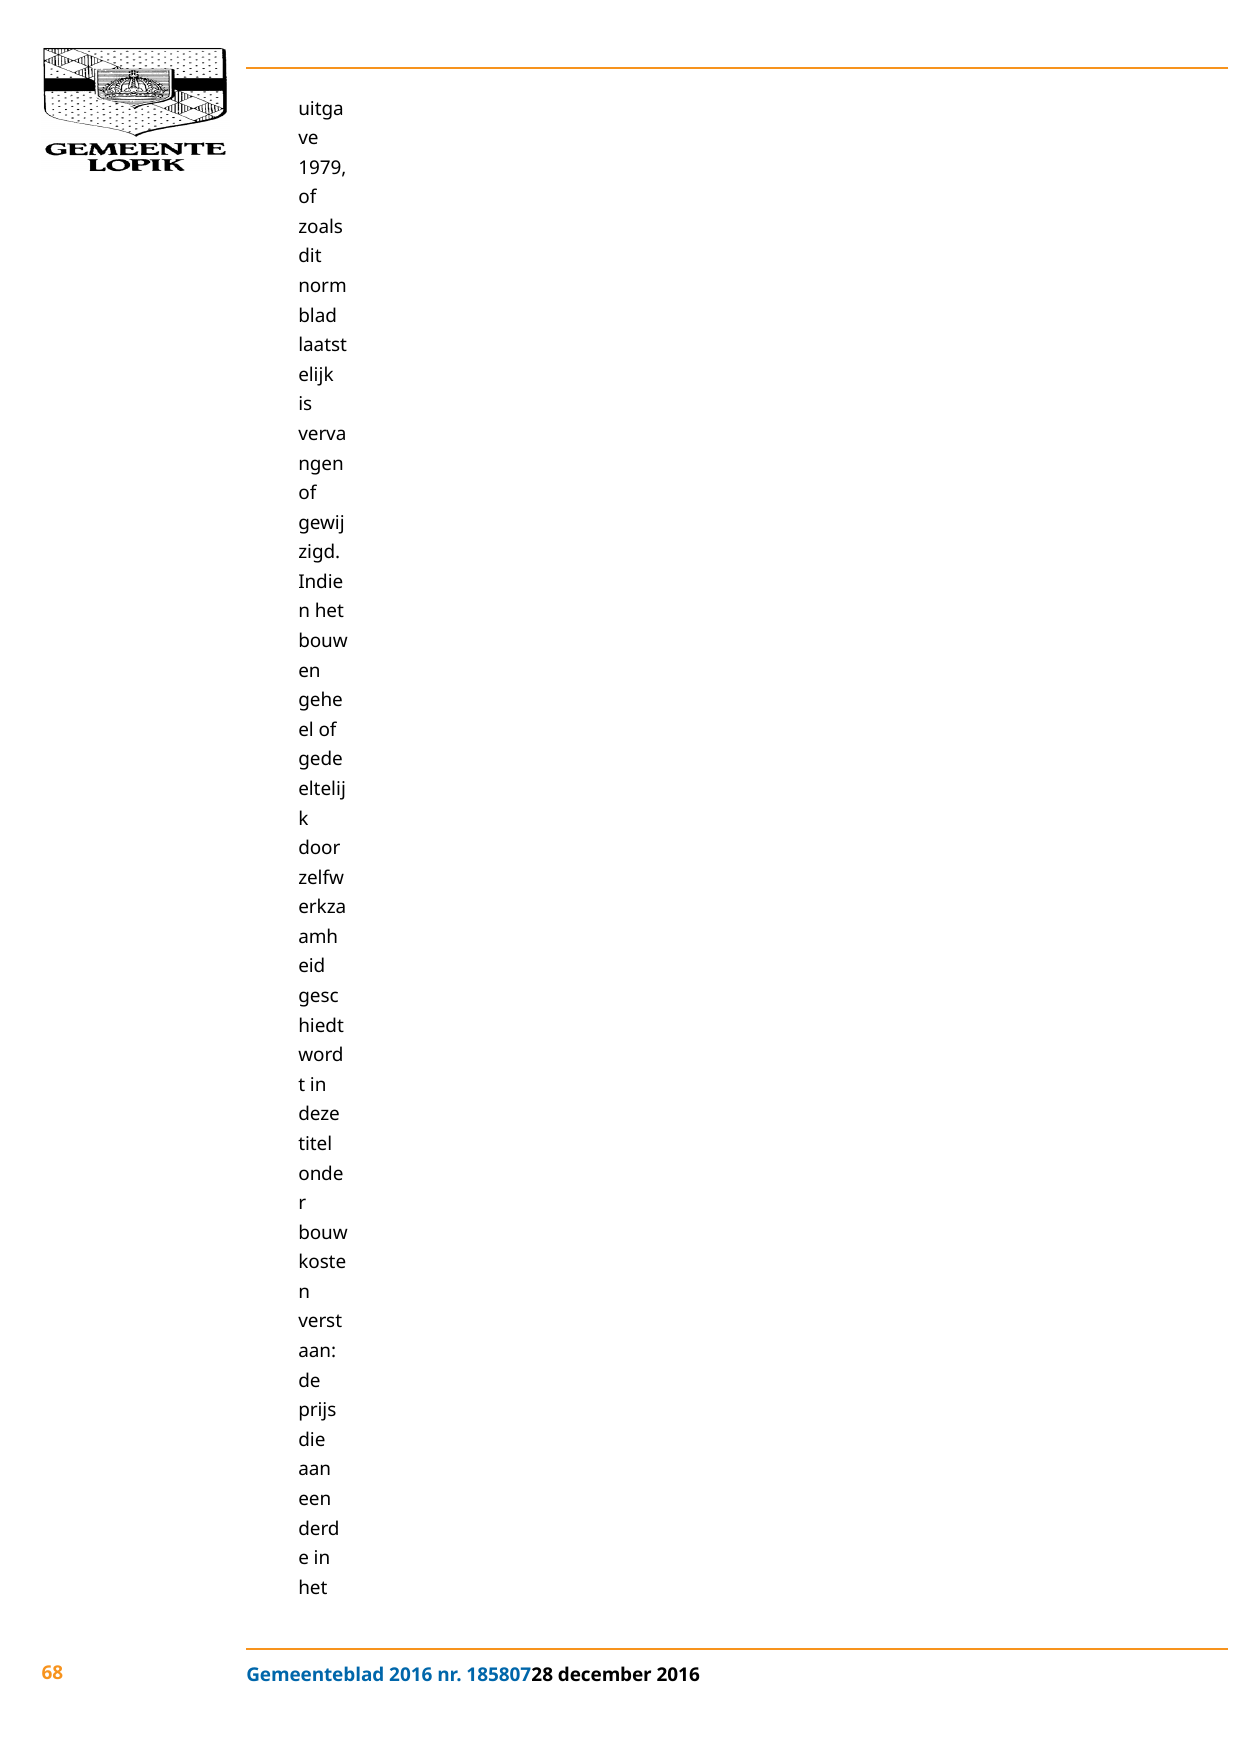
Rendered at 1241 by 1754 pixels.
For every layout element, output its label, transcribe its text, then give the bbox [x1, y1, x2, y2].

table_cell uitgave 1979, of zoals dit normblad laatstelijk is vervangen of gewijzigd. Indien het bouwen geheel of gedeeltelijk door zelfwerkzaamheid geschiedt wordt in deze titel onder bouwkosten verstaan: de prijs die aan een derde in het [298, 95, 348, 1600]
picture [41, 47, 231, 172]
table_cell [348, 95, 398, 1600]
table_cell [248, 95, 298, 1600]
